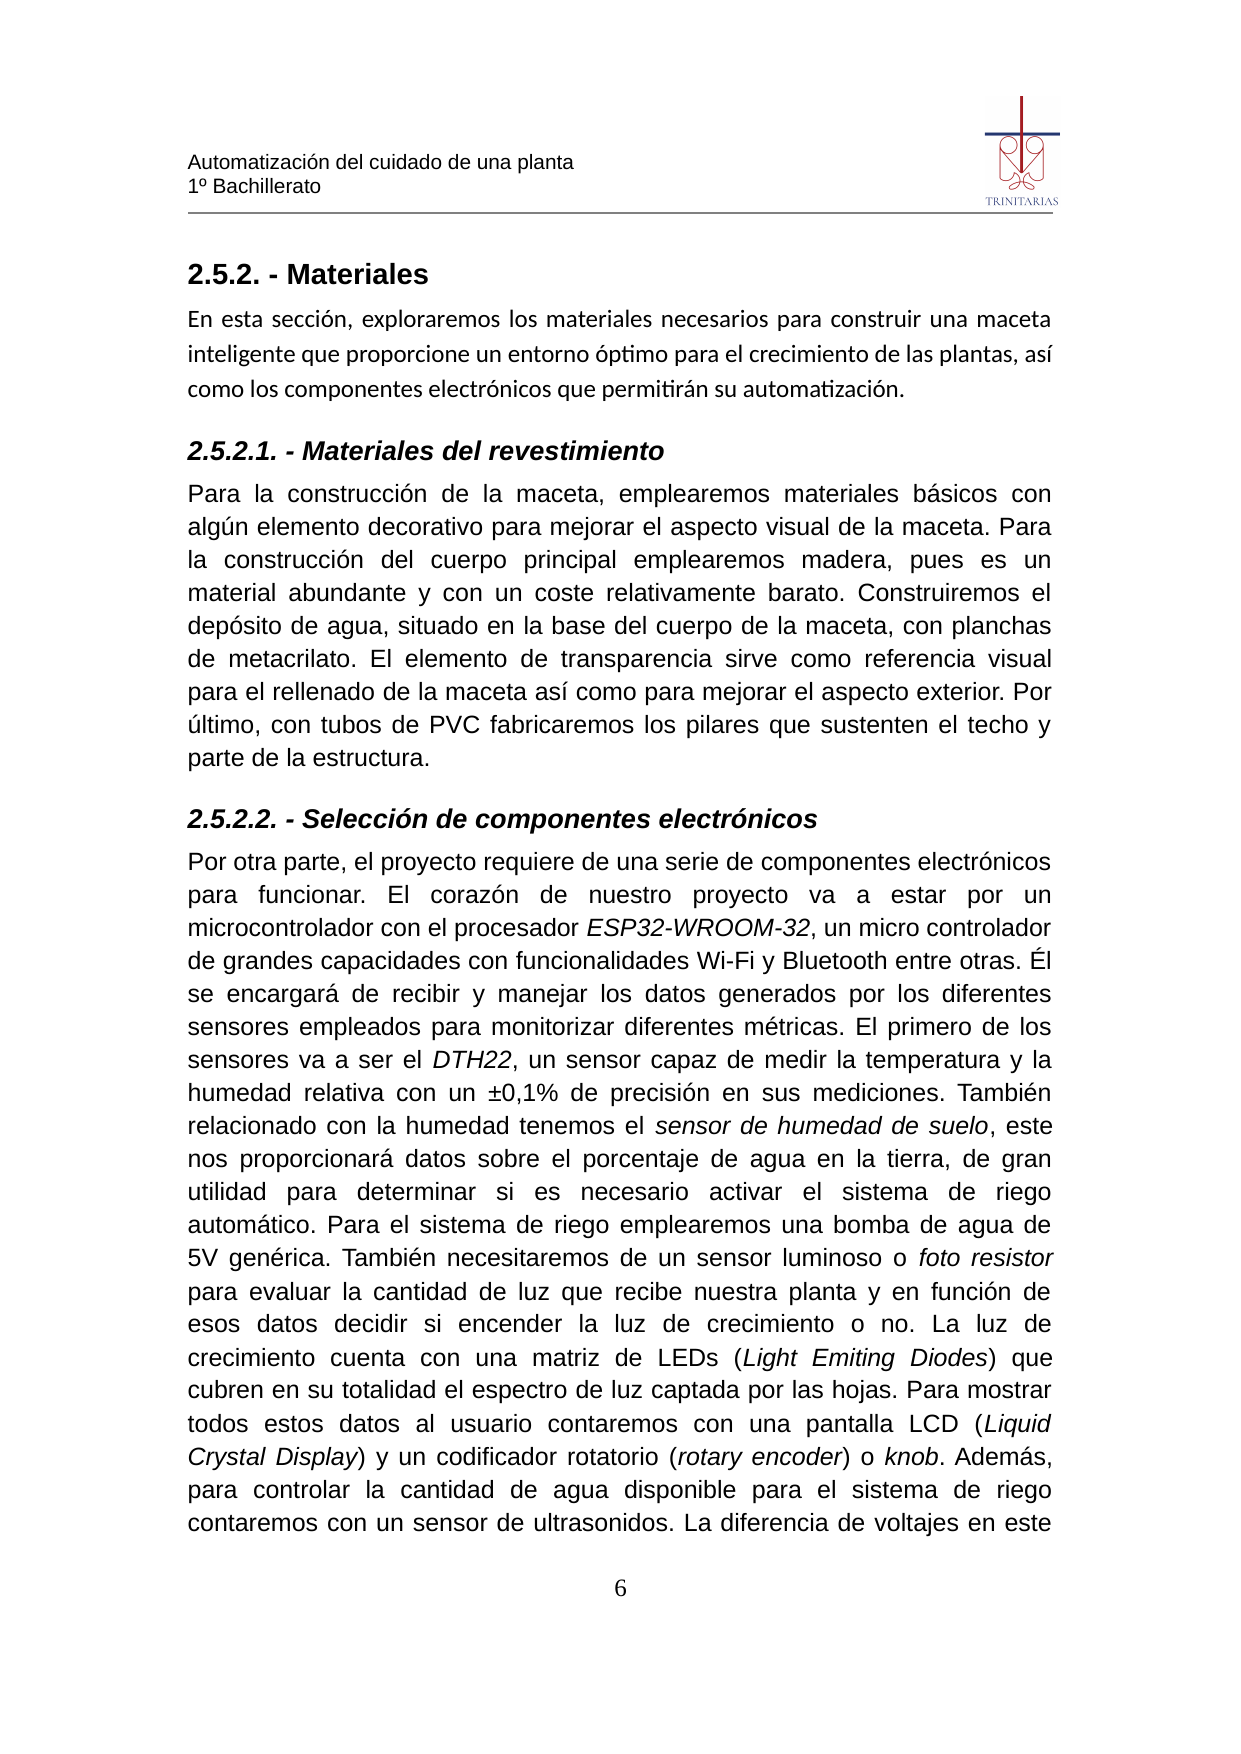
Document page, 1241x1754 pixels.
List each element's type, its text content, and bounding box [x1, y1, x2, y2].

subtitle Materiales [187, 257, 1053, 291]
text En esta sección, exploraremos los materiales necesarios para construir una maceta inteligente que proporcione un entorno óptimo para el crecimiento de las plantas, así como los componentes electrónicos que permitirán su automatización. [187, 303, 1053, 404]
picture [984, 96, 1061, 208]
text Por otra parte, el proyecto requiere de una serie de componentes electrónicos para funcionar. El corazón de nuestro proyecto va a estar por un microcontrolador con el procesador ESP32-WROOM-32, un micro controlador de grandes capacidades con funcionalidades Wi-Fi y Bluetooth entre otras. Él se encargará de recibir y manejar los datos generados por los diferentes sensores empleados para monitorizar diferentes métricas. El primero de los sensores va a ser el DTH22, un sensor capaz de medir la temperatura y la humedad relativa con un ±0,1% de precisión en sus mediciones. También relacionado con la humedad tenemos el sensor de humedad de suelo, este nos proporcionará datos sobre el porcentaje de agua en la tierra, de gran utilidad para determinar si es necesario activar el sistema de riego automático. Para el sistema de riego emplearemos una bomba de agua de 5V genérica. También necesitaremos de un sensor luminoso o foto resistor para evaluar la cantidad de luz que recibe nuestra planta y en función de esos datos decidir si encender la luz de crecimiento o no. La luz de crecimiento cuenta con una matriz de LEDs (Light Emiting Diodes) que cubren en su totalidad el espectro de luz captada por las hojas. Para mostrar todos estos datos al usuario contaremos con una pantalla LCD (Liquid Crystal Display) y un codificador rotatorio (rotary encoder) o knob. Además, para controlar la cantidad de agua disponible para el sistema de riego contaremos con un sensor de ultrasonidos. La diferencia de voltajes en este [187, 847, 1053, 1536]
subtitle Selección de componentes electrónicos [187, 803, 1053, 835]
text Para la construcción de la maceta, emplearemos materiales básicos con algún elemento decorativo para mejorar el aspecto visual de la maceta. Para la construcción del cuerpo principal emplearemos madera, pues es un material abundante y con un coste relativamente barato. Construiremos el depósito de agua, situado en la base del cuerpo de la maceta, con planchas de metacrilato. El elemento de transparencia sirve como referencia visual para el rellenado de la maceta así como para mejorar el aspecto exterior. Por último, con tubos de PVC fabricaremos los pilares que sustenten el techo y parte de la estructura. [187, 479, 1053, 772]
subtitle Materiales del revestimiento [187, 435, 1053, 467]
